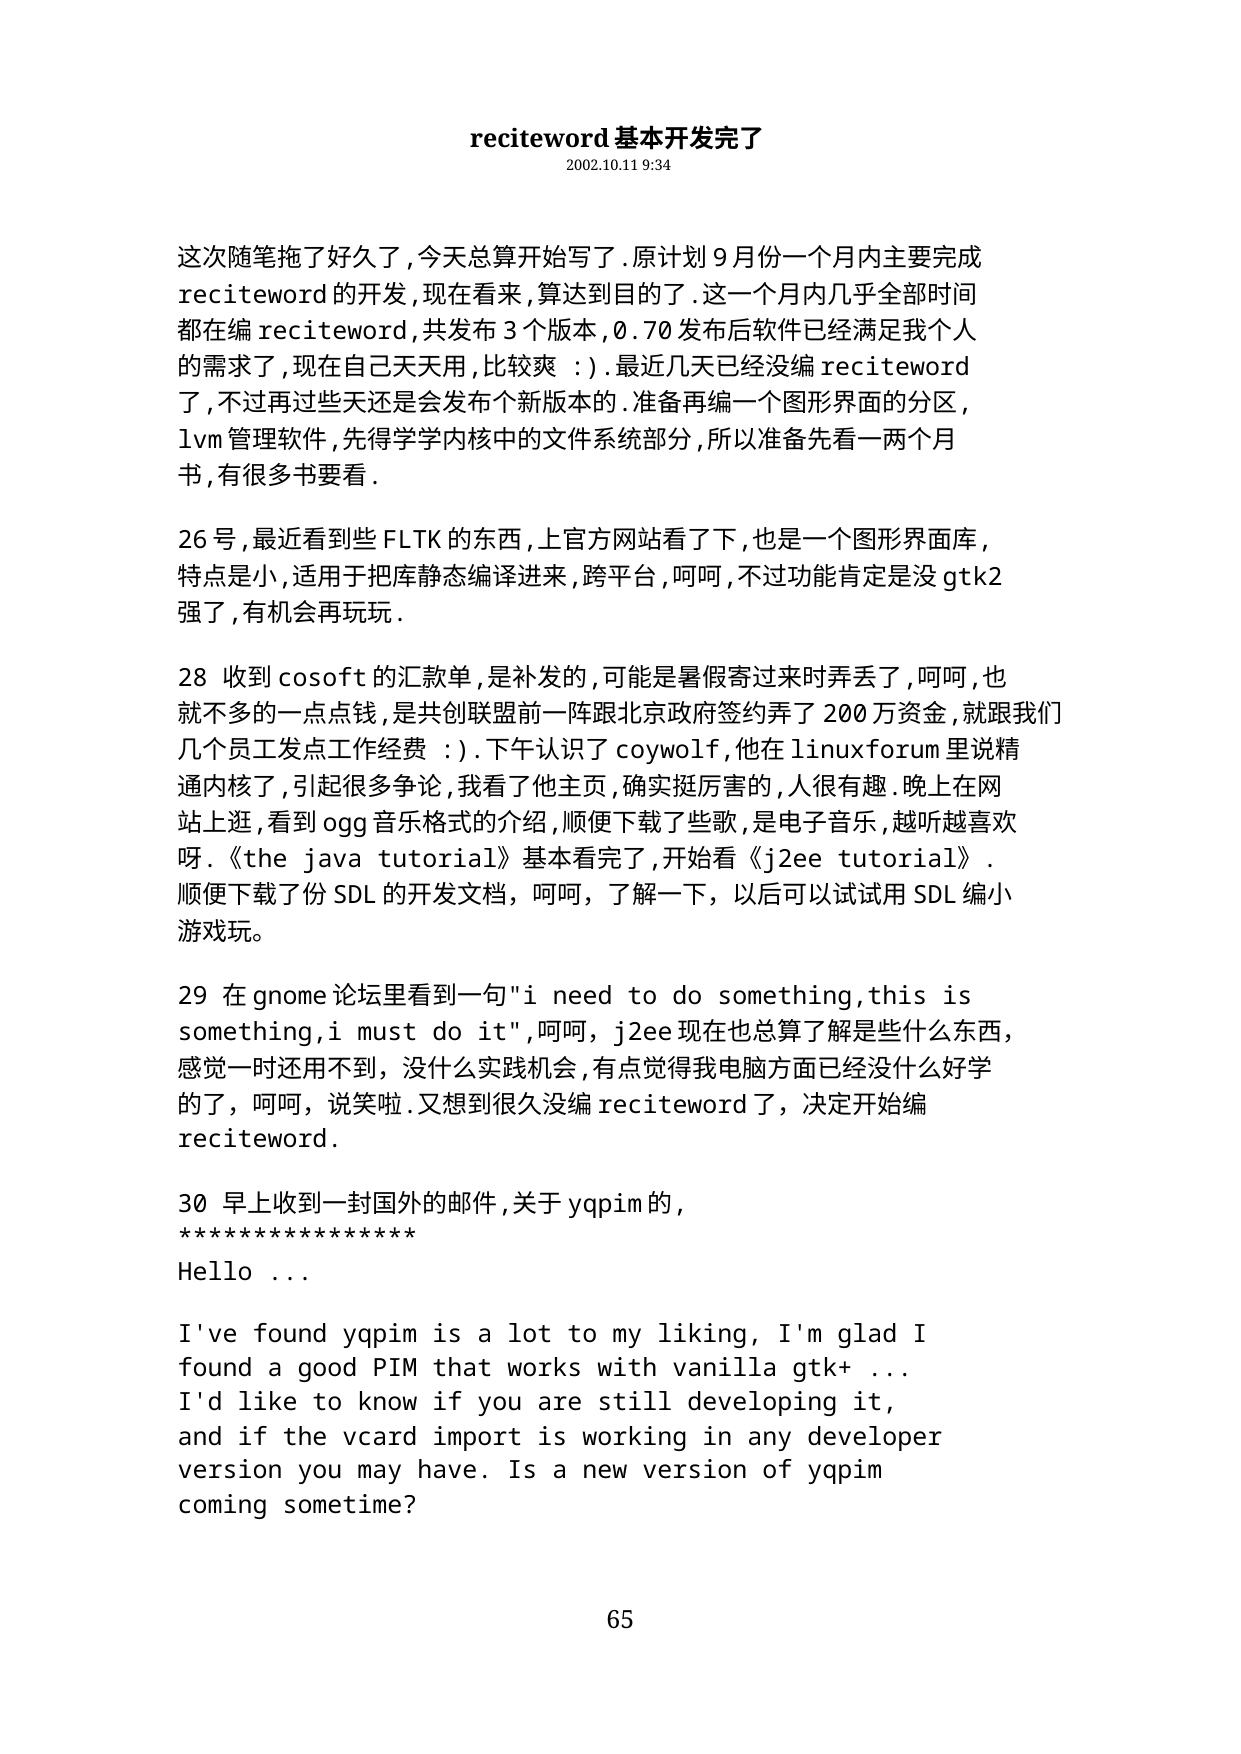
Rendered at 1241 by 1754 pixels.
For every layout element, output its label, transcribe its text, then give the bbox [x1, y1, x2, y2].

text 这次随笔拖了好久了,今天总算开始写了.原计划9月份一个月内主要完成 [177, 238, 1063, 274]
text reciteword的开发,现在看来,算达到目的了.这一个月内几乎全部时间 [177, 274, 1063, 310]
text 游戏玩。 [177, 911, 1063, 947]
text 强了,有机会再玩玩. [177, 592, 1063, 629]
text 通内核了,引起很多争论,我看了他主页,确实挺厉害的,人很有趣.晚上在网 [177, 766, 1063, 802]
text 感觉一时还用不到，没什么实践机会,有点觉得我电脑方面已经没什么好学 [177, 1048, 1063, 1084]
text 28 收到cosoft的汇款单,是补发的,可能是暑假寄过来时弄丢了,呵呵,也 [177, 657, 1063, 693]
text 都在编reciteword,共发布3个版本,0.70发布后软件已经满足我个人 [177, 310, 1063, 347]
text 呀.《the java tutorial》基本看完了,开始看《j2ee tutorial》. [177, 838, 1063, 875]
text 的需求了,现在自己天天用,比较爽 :).最近几天已经没编reciteword [177, 347, 1063, 383]
text Hello ... [177, 1253, 1063, 1287]
text 就不多的一点点钱,是共创联盟前一阵跟北京政府签约弄了200万资金,就跟我们几个员工发点工作经费 :).下午认识了coywolf,他在linuxforum里说精 [177, 693, 1063, 766]
text 30 早上收到一封国外的邮件,关于yqpim的, [177, 1183, 1063, 1219]
text I've found yqpim is a lot to my liking, I'm glad I [177, 1316, 1063, 1350]
text 特点是小,适用于把库静态编译进来,跨平台,呵呵,不过功能肯定是没gtk2 [177, 556, 1063, 592]
text reciteword. [177, 1121, 1063, 1155]
text 站上逛,看到ogg音乐格式的介绍,顺便下载了些歌,是电子音乐,越听越喜欢 [177, 802, 1063, 838]
text 顺便下载了份SDL的开发文档，呵呵，了解一下，以后可以试试用SDL编小 [177, 875, 1063, 911]
text version you may have. Is a new version of yqpim [177, 1452, 1063, 1486]
text 的了，呵呵，说笑啦.又想到很久没编reciteword了，决定开始编 [177, 1084, 1063, 1121]
text **************** [177, 1219, 1063, 1253]
text lvm管理软件,先得学学内核中的文件系统部分,所以准备先看一两个月 [177, 419, 1063, 455]
text and if the vcard import is working in any developer [177, 1418, 1063, 1452]
text 了,不过再过些天还是会发布个新版本的.准备再编一个图形界面的分区, [177, 383, 1063, 419]
text found a good PIM that works with vanilla gtk+ ... [177, 1350, 1063, 1384]
text 29 在gnome论坛里看到一句"i need to do something,this is [177, 976, 1063, 1012]
text coming sometime? [177, 1486, 1063, 1520]
text 26号,最近看到些FLTK的东西,上官方网站看了下,也是一个图形界面库, [177, 520, 1063, 556]
text 书,有很多书要看. [177, 455, 1063, 492]
text something,i must do it",呵呵，j2ee现在也总算了解是些什么东西， [177, 1012, 1063, 1048]
text reciteword基本开发完了 2002.10.11 9:34 [118, 118, 1122, 174]
text I'd like to know if you are still developing it, [177, 1384, 1063, 1418]
